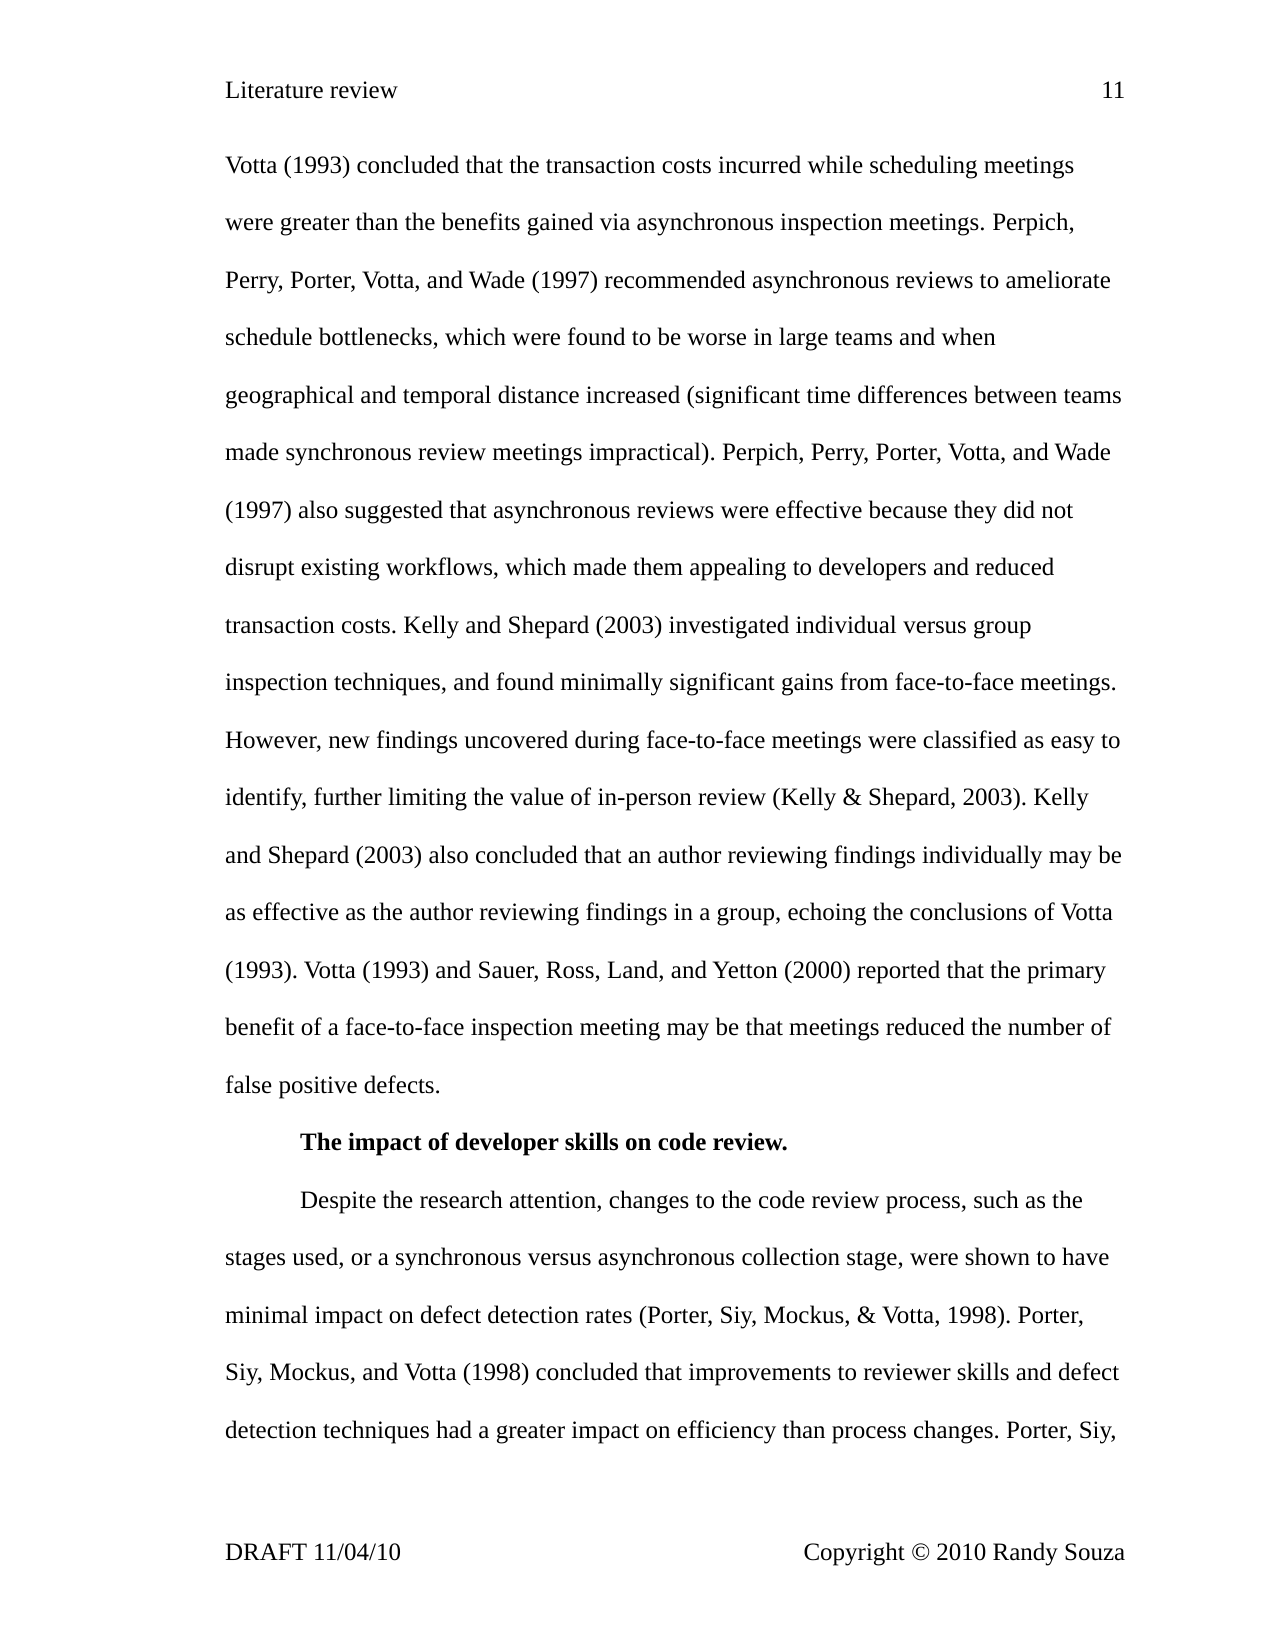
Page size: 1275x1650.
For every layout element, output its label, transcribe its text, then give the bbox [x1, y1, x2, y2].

text Despite the research attention, changes to the code review process, such as the stages used, or a synchronous versus asynchronous collection stage, were shown to have minimal impact on defect detection rates (Porter, Siy, Mockus, & Votta, 1998). Porter, Siy, Mockus, and Votta (1998) concluded that improvements to reviewer skills and defect detection techniques had a greater impact on efficiency than process changes. Porter, Siy, [225, 1185, 1125, 1444]
subtitle The impact of developer skills on code review. [300, 1127, 1125, 1156]
text Votta (1993) concluded that the transaction costs incurred while scheduling meetings were greater than the benefits gained via asynchronous inspection meetings. Perpich, Perry, Porter, Votta, and Wade (1997) recommended asynchronous reviews to ameliorate schedule bottlenecks, which were found to be worse in large teams and when geographical and temporal distance increased (significant time differences between teams made synchronous review meetings impractical). Perpich, Perry, Porter, Votta, and Wade (1997) also suggested that asynchronous reviews were effective because they did not disrupt existing workflows, which made them appealing to developers and reduced transaction costs. Kelly and Shepard (2003) investigated individual versus group inspection techniques, and found minimally significant gains from face-to-face meetings. However, new findings uncovered during face-to-face meetings were classified as easy to identify, further limiting the value of in-person review (Kelly & Shepard, 2003). Kelly and Shepard (2003) also concluded that an author reviewing findings individually may be as effective as the author reviewing findings in a group, echoing the conclusions of Votta (1993). Votta (1993) and Sauer, Ross, Land, and Yetton (2000) reported that the primary benefit of a face-to-face inspection meeting may be that meetings reduced the number of false positive defects. [225, 150, 1125, 1099]
